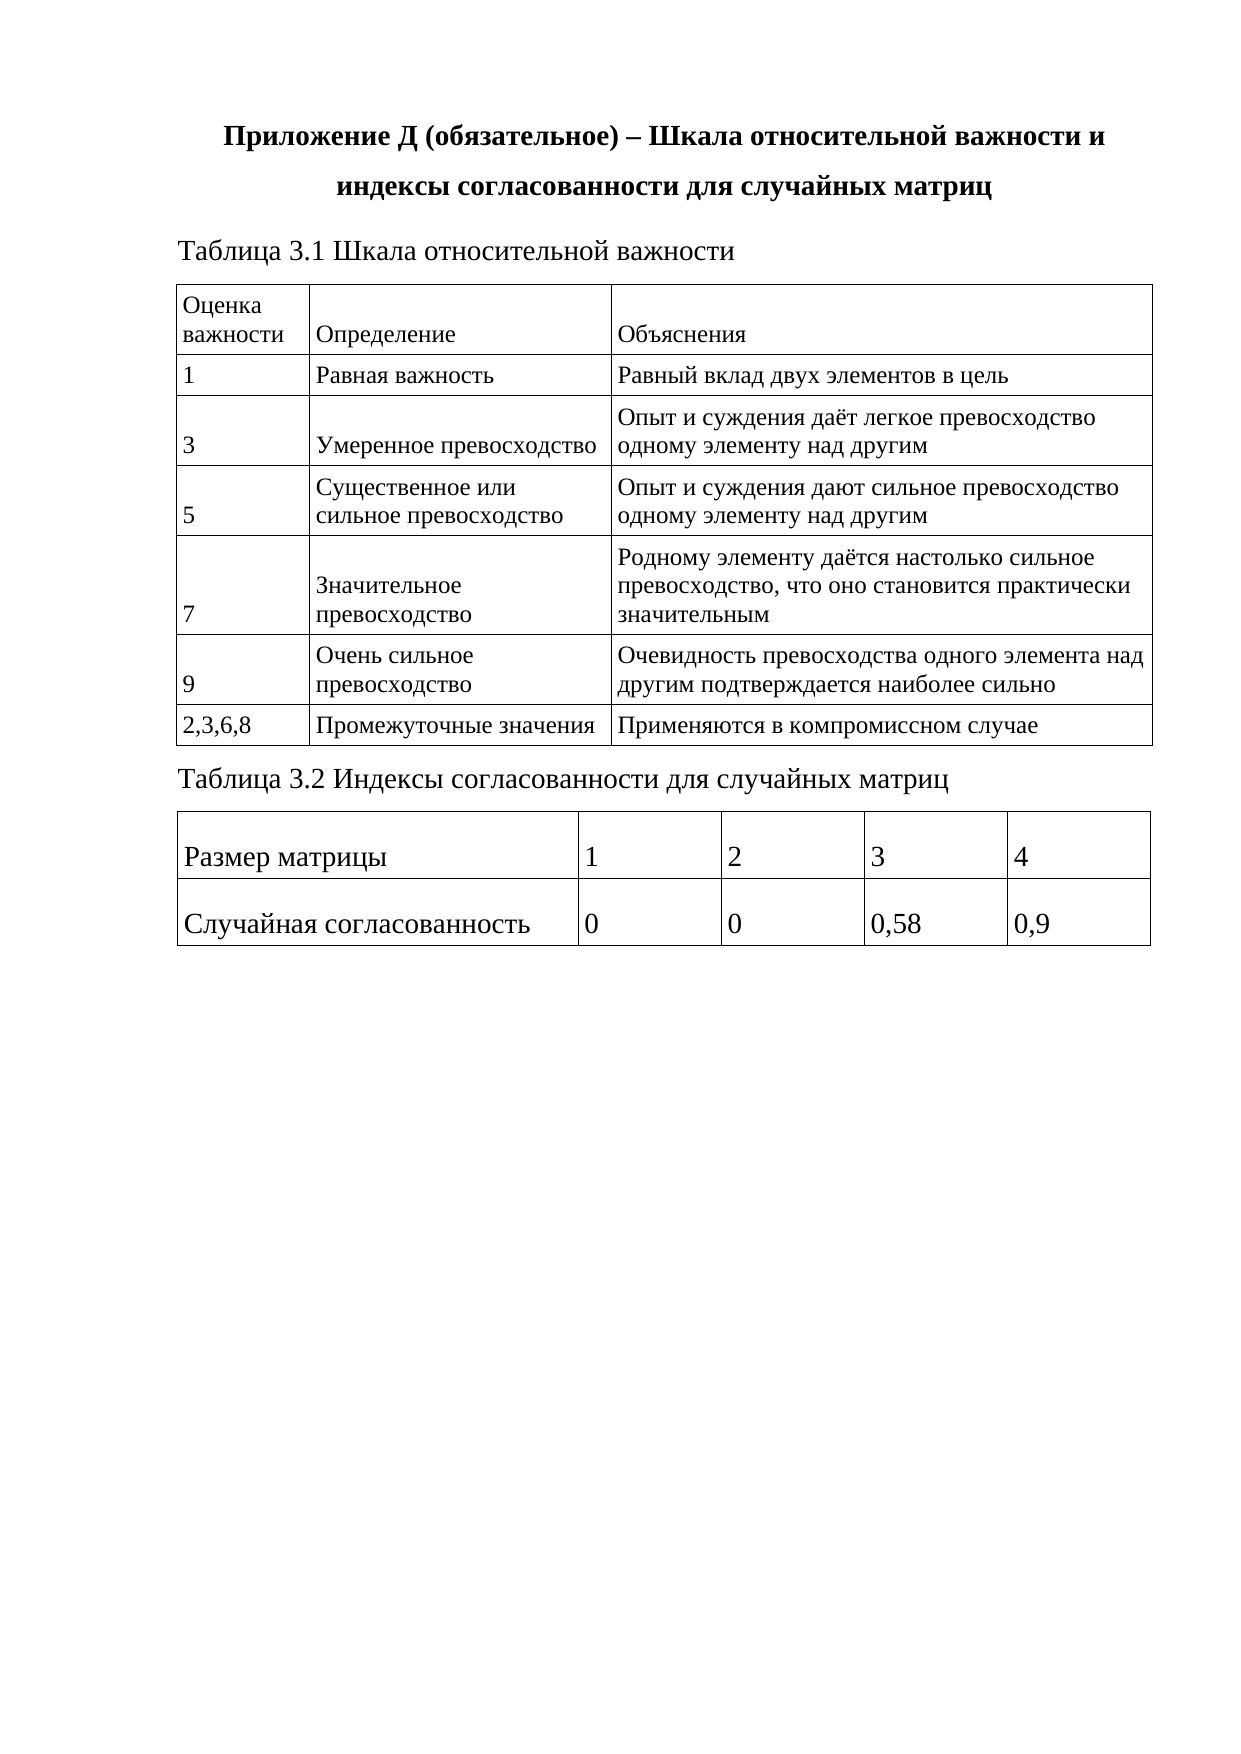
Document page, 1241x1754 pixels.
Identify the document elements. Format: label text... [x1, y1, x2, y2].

table_header 2 [722, 812, 864, 878]
table_cell Случайная согласованность [178, 879, 578, 945]
table_cell Применяются в компромиссном случае [612, 705, 1152, 745]
table_cell Родному элементу даётся настолько сильное превосходство, что оно становится практически значительным [612, 536, 1152, 634]
table_header Определение [310, 285, 611, 354]
table_cell 5 [177, 466, 309, 535]
table_header 4 [1008, 812, 1150, 878]
table_cell Опыт и суждения дают сильное превосходство одному элементу над другим [612, 466, 1152, 535]
table_header Размер матрицы [178, 812, 578, 878]
table_cell 0,9 [1008, 879, 1150, 945]
table_cell Равный вклад двух элементов в цель [612, 355, 1152, 395]
table_cell 0 [579, 879, 721, 945]
table_cell 0,58 [865, 879, 1007, 945]
table_cell Промежуточные значения [310, 705, 611, 745]
table_cell 9 [177, 635, 309, 704]
table_cell 0 [722, 879, 864, 945]
table_header Объяснения [612, 285, 1152, 354]
subtitle Приложение Д (обязательное) – Шкала относительной важности и индексы согласованности для случайных матриц [177, 118, 1152, 202]
table_cell Умеренное превосходство [310, 396, 611, 465]
table_cell 2,3,6,8 [177, 705, 309, 745]
table_cell Очевидность превосходства одного элемента над другим подтверждается наиболее сильно [612, 635, 1152, 704]
table_header 1 [579, 812, 721, 878]
table_header Оценка важности [177, 285, 309, 354]
table_cell Опыт и суждения даёт легкое превосходство одному элементу над другим [612, 396, 1152, 465]
table_header 3 [865, 812, 1007, 878]
text Таблица 3.2 Индексы согласованности для случайных матриц [177, 761, 1152, 794]
table_cell Очень сильное превосходство [310, 635, 611, 704]
table_cell 7 [177, 536, 309, 634]
table_cell 3 [177, 396, 309, 465]
text Таблица 3.1 Шкала относительной важности [177, 233, 1152, 267]
table_cell Значительное превосходство [310, 536, 611, 634]
table_cell Существенное или сильное превосходство [310, 466, 611, 535]
table_cell 1 [177, 355, 309, 395]
table_cell Равная важность [310, 355, 611, 395]
